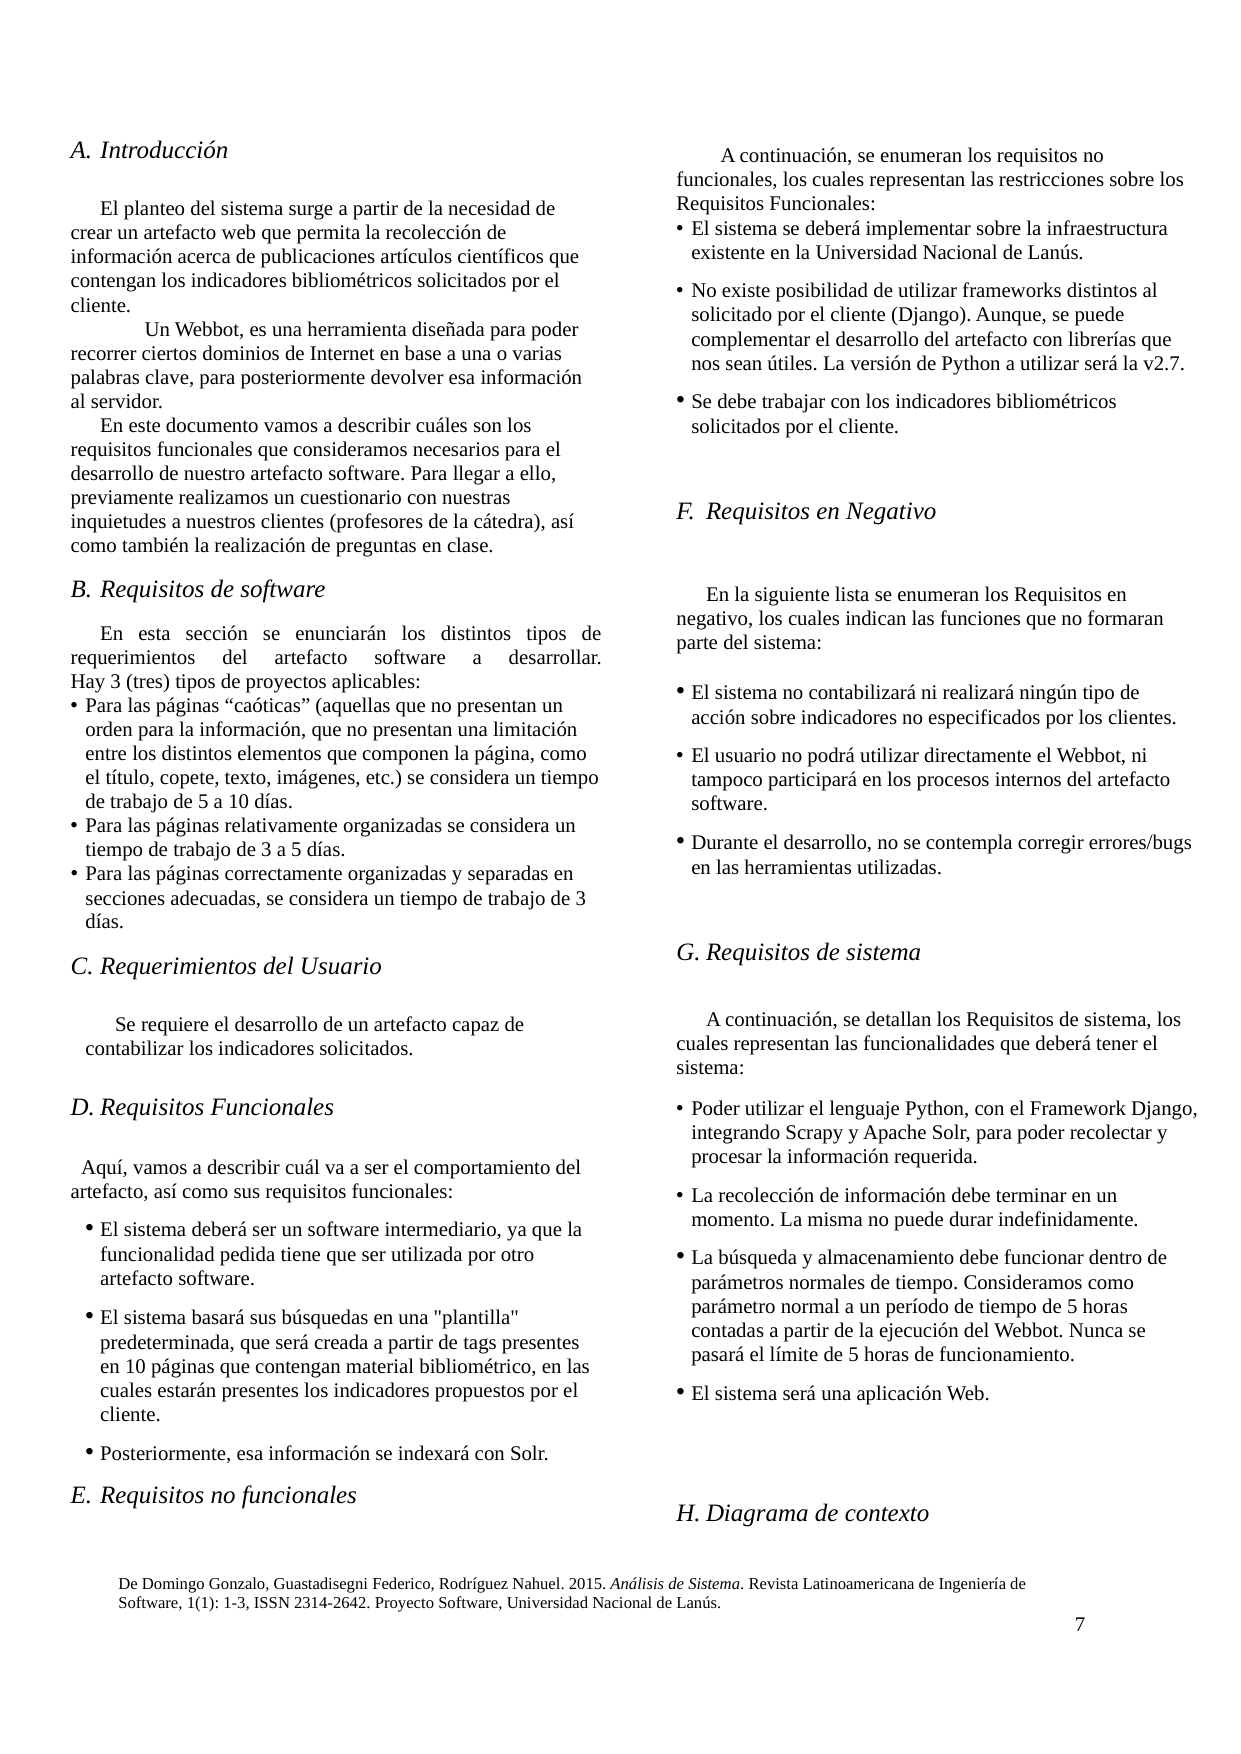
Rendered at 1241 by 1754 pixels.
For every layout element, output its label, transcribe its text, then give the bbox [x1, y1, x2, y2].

text El planteo del sistema surge a partir de la necesidad de crear un artefacto web que permita la recolección de información acerca de publicaciones artículos científicos que contengan los indicadores bibliométricos solicitados por el cliente. [70, 196, 602, 317]
list La recolección de información debe terminar en un momento. La misma no puede durar indefinidamente. [676, 1183, 1199, 1231]
list Requisitos de sistema [676, 937, 1199, 966]
list Diagrama de contexto [676, 1498, 1199, 1527]
text En la siguiente lista se enumeran los Requisitos en negativo, los cuales indican las funciones que no formaran parte del sistema: [676, 582, 1199, 654]
list Requerimientos del Usuario [70, 951, 602, 980]
list No existe posibilidad de utilizar frameworks distintos al solicitado por el cliente (Django). Aunque, se puede complementar el desarrollo del artefacto con librerías que nos sean útiles. La versión de Python a utilizar será la v2.7. [676, 278, 1199, 374]
list Para las páginas correctamente organizadas y separadas en secciones adecuadas, se considera un tiempo de trabajo de 3 días. [71, 861, 602, 933]
list Se requiere el desarrollo de un artefacto capaz de contabilizar los indicadores solicitados. [85, 1012, 602, 1060]
list Se debe trabajar con los indicadores bibliométricos solicitados por el cliente. [676, 389, 1199, 438]
list Requisitos Funcionales [70, 1092, 602, 1121]
list Un Webbot, es una herramienta diseñada para poder recorrer ciertos dominios de Internet en base a una o varias palabras clave, para posteriormente devolver esa información al servidor. [70, 317, 602, 413]
list Durante el desarrollo, no se contempla corregir errores/bugs en las herramientas utilizadas. [676, 830, 1199, 879]
list Para las páginas “caóticas” (aquellas que no presentan un orden para la información, que no presentan una limitación entre los distintos elementos que componen la página, como el título, copete, texto, imágenes, etc.) se considera un tiempo de trabajo de 5 a 10 días. [70, 693, 602, 813]
list El sistema se deberá implementar sobre la infraestructura existente en la Universidad Nacional de Lanús. [676, 216, 1199, 264]
list El sistema será una aplicación Web. [676, 1381, 1199, 1406]
list La búsqueda y almacenamiento debe funcionar dentro de parámetros normales de tiempo. Consideramos como parámetro normal a un período de tiempo de 5 horas contadas a partir de la ejecución del Webbot. Nunca se pasará el límite de 5 horas de funcionamiento. [676, 1245, 1199, 1366]
list El sistema no contabilizará ni realizará ningún tipo de acción sobre indicadores no especificados por los clientes. [676, 680, 1199, 729]
list Introducción [70, 136, 602, 164]
text Aquí, vamos a describir cuál va a ser el comportamiento del artefacto, así como sus requisitos funcionales: [70, 1154, 602, 1203]
list El sistema deberá ser un software intermediario, ya que la funcionalidad pedida tiene que ser utilizada por otro artefacto software. [85, 1217, 602, 1290]
subtitle En esta sección se enunciarán los distintos tipos de requerimientos del artefacto software a desarrollar. Hay 3 (tres) tipos de proyectos aplicables: [70, 621, 602, 693]
list En este documento vamos a describir cuáles son los requisitos funcionales que consideramos necesarios para el desarrollo de nuestro artefacto software. Para llegar a ello, previamente realizamos un cuestionario con nuestras inquietudes a nuestros clientes (profesores de la cátedra), así como también la realización de preguntas en clase. [70, 413, 602, 557]
list Requisitos de software [70, 574, 602, 603]
list Requisitos no funcionales [70, 1480, 602, 1509]
list El usuario no podrá utilizar directamente el Webbot, ni tampoco participará en los procesos internos del artefacto software. [676, 743, 1199, 815]
text A continuación, se detallan los Requisitos de sistema, los cuales representan las funcionalidades que deberá tener el sistema: [676, 1007, 1199, 1079]
text A continuación, se enumeran los requisitos no funcionales, los cuales representan las restricciones sobre los Requisitos Funcionales: [676, 143, 1199, 215]
list El sistema basará sus búsquedas en una "plantilla" predeterminada, que será creada a partir de tags presentes en 10 páginas que contengan material bibliométrico, en las cuales estarán presentes los indicadores propuestos por el cliente. [85, 1305, 602, 1426]
list Poder utilizar el lenguaje Python, con el Framework Django, integrando Scrapy y Apache Solr, para poder recolectar y procesar la información requerida. [676, 1096, 1199, 1168]
list Requisitos en Negativo [676, 496, 1199, 525]
list Para las páginas relativamente organizadas se considera un tiempo de trabajo de 3 a 5 días. [70, 813, 602, 861]
list Posteriormente, esa información se indexará con Solr. [85, 1441, 602, 1466]
